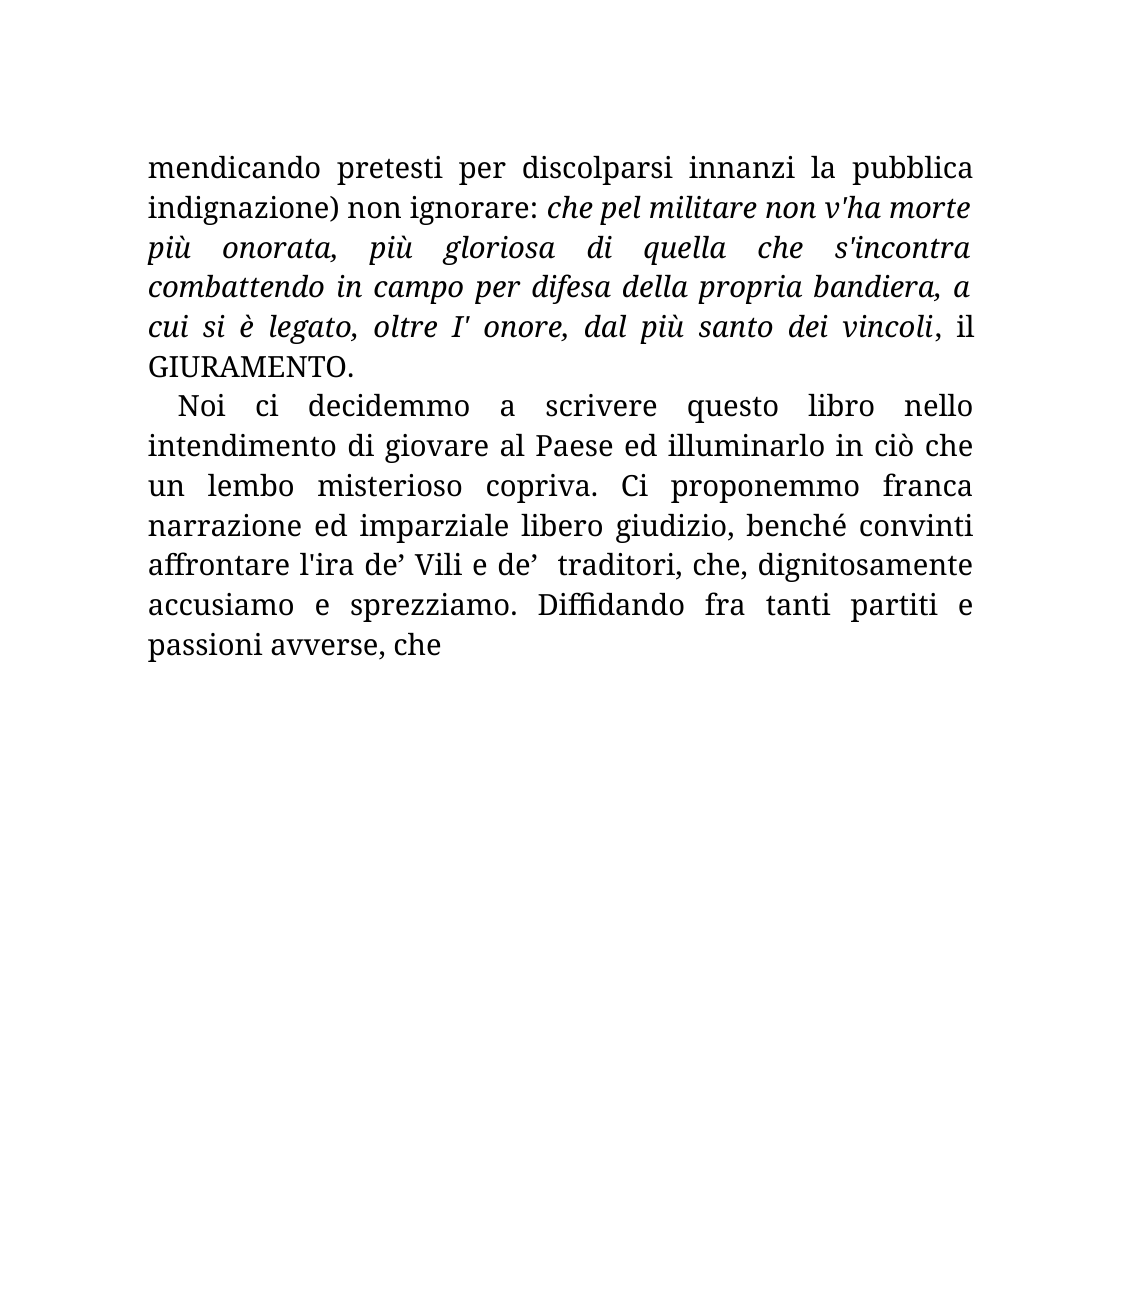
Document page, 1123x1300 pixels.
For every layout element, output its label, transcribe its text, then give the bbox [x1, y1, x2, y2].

text Noi ci decidemmo a scrivere questo libro nello intendimento di giovare al Paese ed illuminarlo in ciò che un lembo misterioso copriva. Ci proponemmo franca narrazione ed imparziale libero giudizio, benché convinti affrontare l'ira de’ Vili e de’ traditori, che, dignitosamente accusiamo e sprezziamo. Diffidando fra tanti partiti e passioni avverse, che [148, 386, 974, 663]
text mendicando pretesti per discolparsi innanzi la pubblica indignazione) non ignorare: che pel militare non v'ha morte più onorata, più gloriosa di quella che s'incontra combattendo in campo per difesa della propria bandiera, a cui si è legato, oltre I' onore, dal più santo dei vincoli, il GIURAMENTO. [148, 148, 974, 386]
